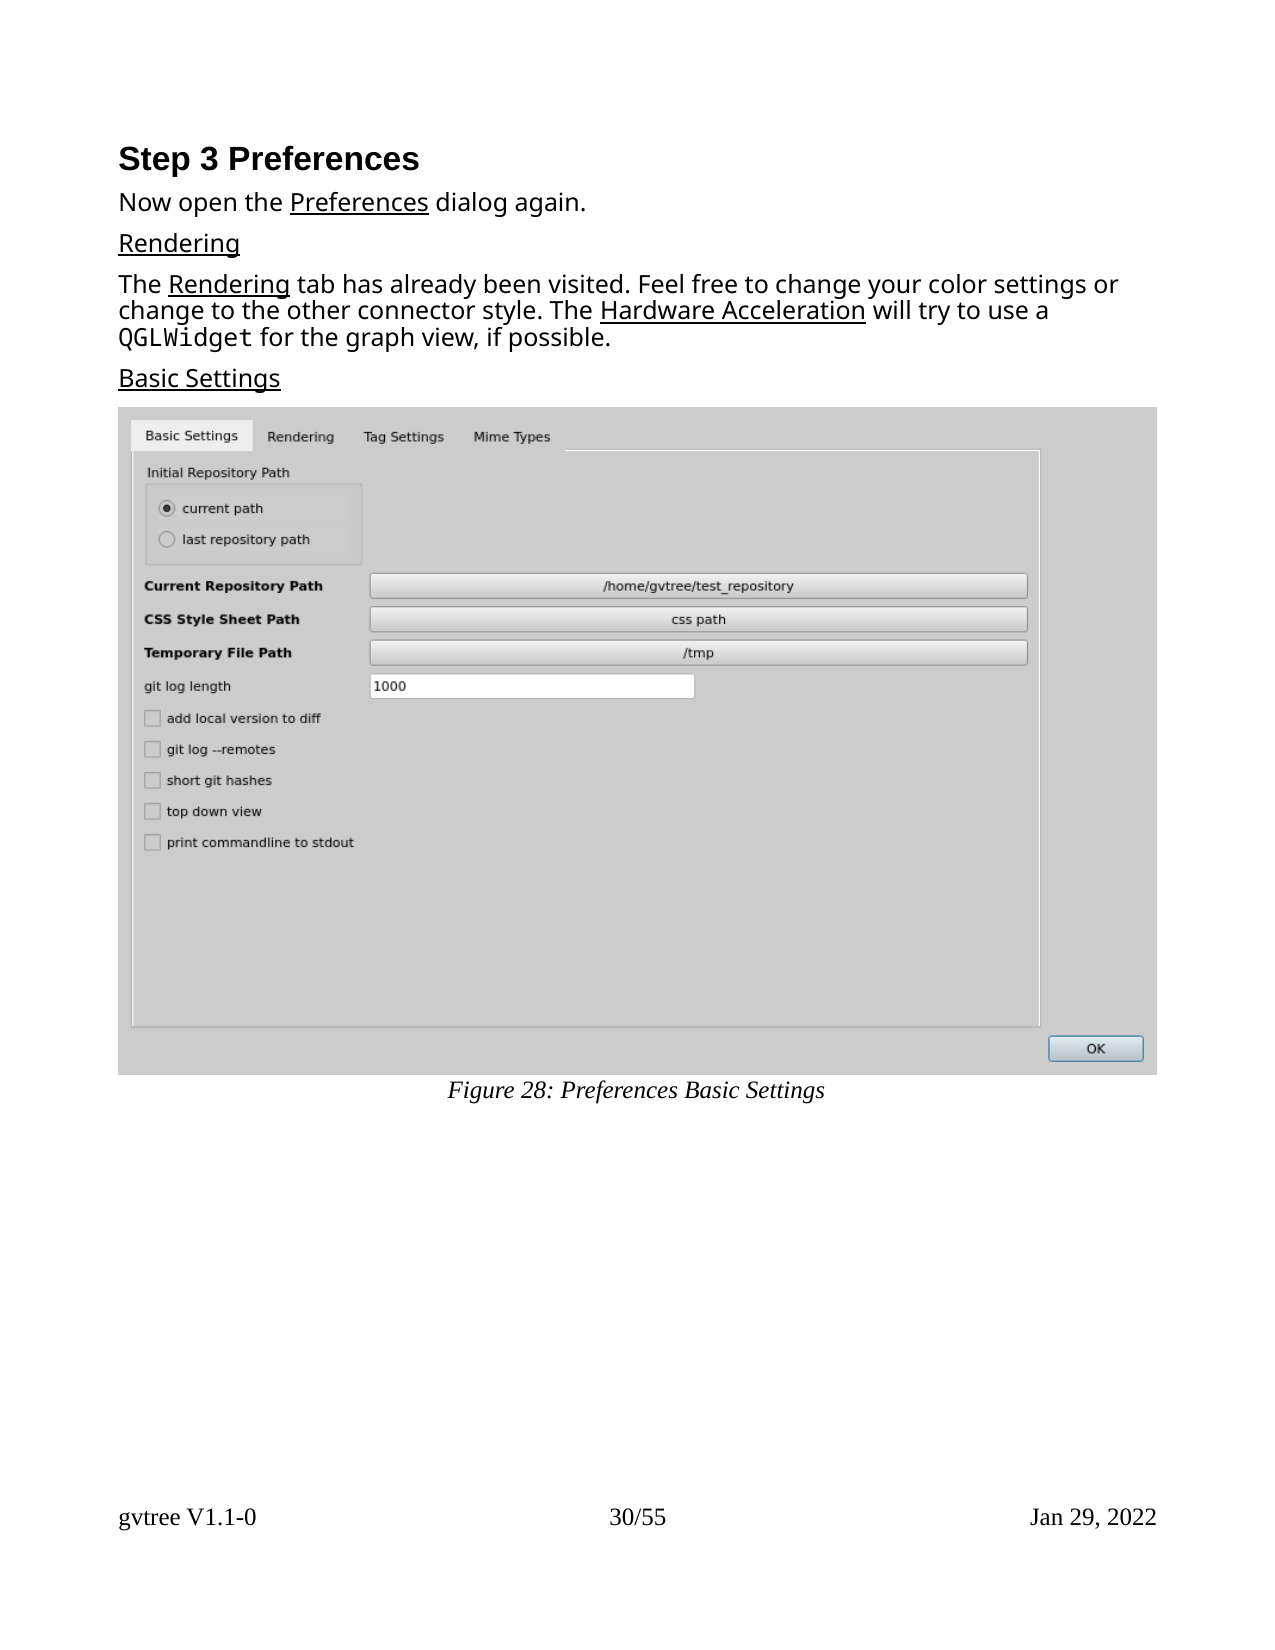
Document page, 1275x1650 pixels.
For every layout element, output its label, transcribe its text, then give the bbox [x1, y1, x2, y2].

picture [118, 407, 1157, 1075]
subtitle Step 3 Preferences [118, 139, 1157, 178]
text Rendering [118, 231, 1157, 258]
text Figure 28: Preferences Basic Settings [118, 1075, 1157, 1104]
text The Rendering tab has already been visited. Feel free to change your color settings or change to the other connector style. The Hardware Acceleration will try to use a QGLWidget for the graph view, if possible. [118, 272, 1157, 352]
text Now open the Preferences dialog again. [118, 190, 1157, 217]
text Basic Settings [118, 366, 1157, 393]
